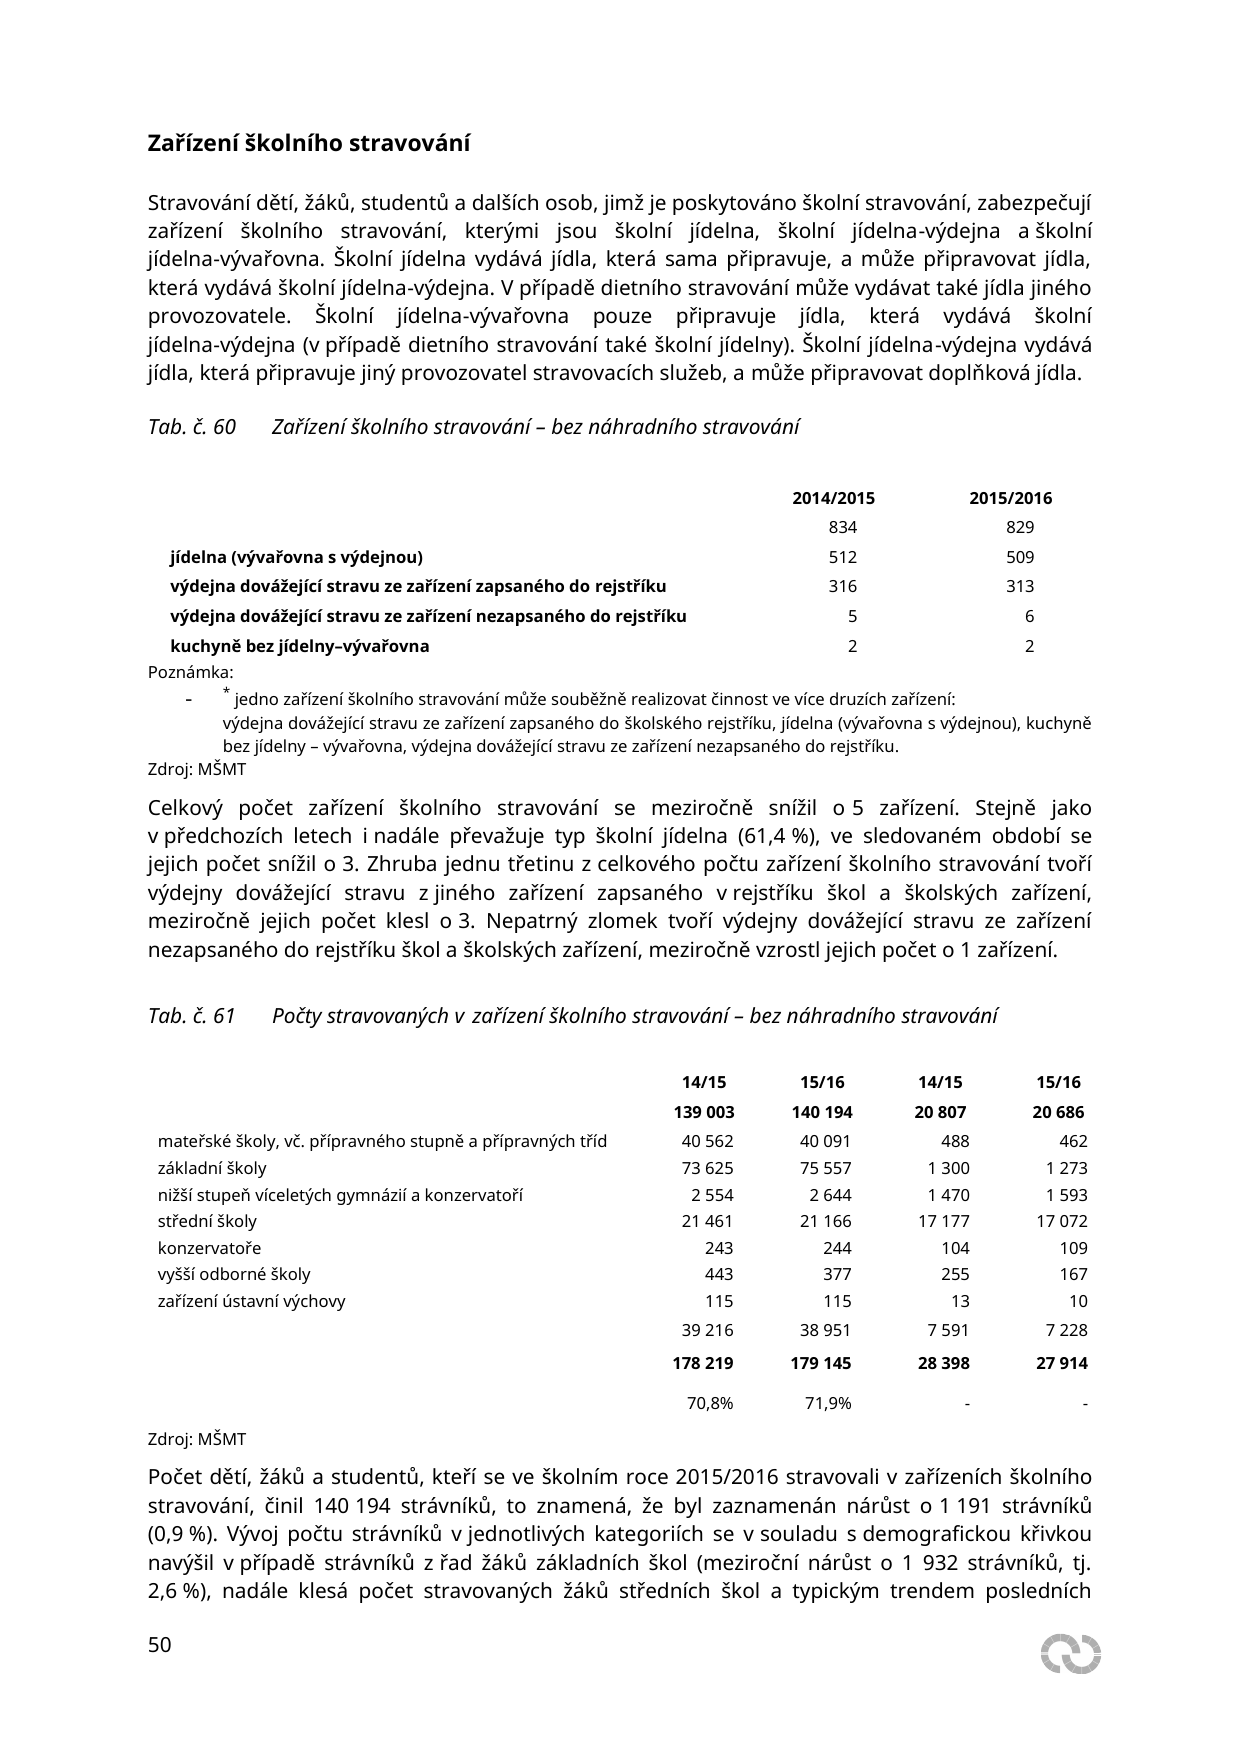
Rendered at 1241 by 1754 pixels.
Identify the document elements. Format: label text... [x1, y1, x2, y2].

table_cell 179 145 [764, 1348, 881, 1379]
table_cell 71,9% [764, 1380, 881, 1426]
table_cell střední školy [152, 1208, 644, 1234]
table_cell 1 593 [1000, 1182, 1117, 1207]
table_cell 115 [646, 1288, 763, 1313]
table_cell 38 951 [764, 1315, 881, 1346]
table_header Zařízení školního stravování [141, 454, 745, 512]
table_cell 75 557 [764, 1155, 881, 1181]
table_cell 829 [923, 513, 1099, 541]
table_cell 10 [1000, 1288, 1117, 1313]
table_cell 377 [764, 1261, 881, 1287]
table_cell 512 [746, 543, 922, 571]
table_cell Ostatní pravidelně stravovaní [123, 1315, 644, 1346]
table_cell 6 [923, 602, 1099, 630]
table_cell 13 [882, 1288, 999, 1313]
table_header Školní rok [746, 454, 1099, 482]
table_cell základní školy [152, 1155, 644, 1181]
text Celkový počet zařízení školního stravování se meziročně snížil o 5 zařízení. Stejně jako v předchozích letech i nadále převažuje typ školní jídelna (61,4 %), ve sledovaném období se jejich počet snížil o 3. Zhruba jednu třetinu z celkového počtu zařízení školního stravování tvoří výdejny dovážející stravu z jiného zařízení zapsaného v rejstříku škol a školských zařízení, meziročně jejich počet klesl o 3. Nepatrný zlomek tvoří výdejny dovážející stravu ze zařízení nezapsaného do rejstříku škol a školských zařízení, meziročně vzrostl jejich počet o 1 zařízení. [148, 793, 1092, 963]
table_cell z toho [141, 543, 170, 660]
table_cell 15/16 [1000, 1069, 1117, 1095]
table_cell 7 591 [882, 1315, 999, 1346]
text Poznámka: [148, 661, 1092, 683]
table_cell 104 [882, 1235, 999, 1260]
table_cell jídelna (vývařovna s výdejnou) [171, 543, 745, 571]
table_cell - [882, 1380, 999, 1426]
table_cell - [1000, 1380, 1117, 1426]
table_cell 14/15 [646, 1069, 763, 1095]
table_cell 14/15 [882, 1069, 999, 1095]
table_header Počty stravovaných [123, 1043, 644, 1095]
table_cell 2 [923, 631, 1099, 660]
table_cell konzervatoře [152, 1235, 644, 1260]
list * jedno zařízení školního stravování může souběžně realizovat činnost ve více druzích zařízení: [185, 683, 1092, 712]
table_cell 313 [923, 572, 1099, 601]
table_cell nižší stupeň víceletých gymnázií a konzervatoří [152, 1182, 644, 1207]
list Zařízení školního stravování – bez náhradního stravování [148, 412, 1092, 440]
table_cell 20 686 [1000, 1096, 1117, 1128]
table_cell 2014/2015 [746, 483, 922, 512]
table_cell kuchyně bez jídelny–vývařovna [171, 631, 745, 660]
table_cell 462 [1000, 1129, 1117, 1154]
table_cell zařízení ústavní výchovy [152, 1288, 644, 1313]
table_cell 39 216 [646, 1315, 763, 1346]
table_cell 2 554 [646, 1182, 763, 1207]
table_cell 139 003 [646, 1096, 763, 1128]
list Počty stravovaných v zařízení školního stravování – bez náhradního stravování [148, 1001, 1092, 1029]
table_cell 2 [746, 631, 922, 660]
table_cell výdejna dovážející stravu ze zařízení zapsaného do rejstříku [171, 572, 745, 601]
text Zdroj: MŠMT [148, 757, 1092, 780]
table_cell % stravovaných dětí/žáků/studentů z celkového počtu dětí/žáků/studentů [123, 1380, 644, 1426]
table_header z toho kraj [882, 1043, 1117, 1068]
table_cell 21 166 [764, 1208, 881, 1234]
table_cell 5 [746, 602, 922, 630]
table_cell 834 [746, 513, 922, 541]
text výdejna dovážející stravu ze zařízení zapsaného do školského rejstříku, jídelna (vývařovna s výdejnou), kuchyně bez jídelny – vývařovna, výdejna dovážející stravu ze zařízení nezapsaného do rejstříku. [223, 712, 1092, 757]
table_cell 115 [764, 1288, 881, 1313]
table_header Celkem [646, 1043, 881, 1068]
text Zdroj: MŠMT [148, 1427, 1092, 1450]
text Stravování dětí, žáků, studentů a dalších osob, jimž je poskytováno školní stravování, zabezpečují zařízení školního stravování, kterými jsou školní jídelna, školní jídelna‑výdejna a školní jídelna‑vývařovna. Školní jídelna vydává jídla, která sama připravuje, a může připravovat jídla, která vydává školní jídelna‑výdejna. V případě dietního stravování může vydávat také jídla jiného provozovatele. Školní jídelna‑vývařovna pouze připravuje jídla, která vydává školní jídelna‑výdejna (v případě dietního stravování také školní jídelny). Školní jídelna‑výdejna vydává jídla, která připravuje jiný provozovatel stravovacích služeb, a může připravovat doplňková jídla. [148, 188, 1092, 387]
table_cell 1 470 [882, 1182, 999, 1207]
table_cell 73 625 [646, 1155, 763, 1181]
table_cell Počet zařízení školního stravování celkem * [141, 513, 745, 541]
table_cell Děti/žáci/studenti celkem [123, 1096, 644, 1128]
table_cell 15/16 [764, 1069, 881, 1095]
table_cell 2015/2016 [923, 483, 1099, 512]
table_cell 7 228 [1000, 1315, 1117, 1346]
table_cell 28 398 [882, 1348, 999, 1379]
table_cell 20 807 [882, 1096, 999, 1128]
table_cell 167 [1000, 1261, 1117, 1287]
table_cell vyšší odborné školy [152, 1261, 644, 1287]
table_cell 1 300 [882, 1155, 999, 1181]
table_cell 27 914 [1000, 1348, 1117, 1379]
table_cell 109 [1000, 1235, 1117, 1260]
table_cell 2 644 [764, 1182, 881, 1207]
table_cell 17 072 [1000, 1208, 1117, 1234]
table_cell Celkem strávníků [123, 1348, 644, 1379]
table_cell 243 [646, 1235, 763, 1260]
table_cell 70,8% [646, 1380, 763, 1426]
table_cell 244 [764, 1235, 881, 1260]
table_cell 178 219 [646, 1348, 763, 1379]
table_cell 40 091 [764, 1129, 881, 1154]
table_cell 443 [646, 1261, 763, 1287]
table_cell mateřské školy, vč. přípravného stupně a přípravných tříd [152, 1129, 644, 1154]
table_cell výdejna dovážející stravu ze zařízení nezapsaného do rejstříku [171, 602, 745, 630]
table_cell 17 177 [882, 1208, 999, 1234]
table_cell 1 273 [1000, 1155, 1117, 1181]
table_cell 316 [746, 572, 922, 601]
table_cell 255 [882, 1261, 999, 1287]
table_cell 21 461 [646, 1208, 763, 1234]
table_cell v tom [123, 1129, 151, 1313]
table_cell 140 194 [764, 1096, 881, 1128]
table_cell 488 [882, 1129, 999, 1154]
text Počet dětí, žáků a studentů, kteří se ve školním roce 2015/2016 stravovali v zařízeních školního stravování, činil 140 194 strávníků, to znamená, že byl zaznamenán nárůst o 1 191 strávníků (0,9 %). Vývoj počtu strávníků v jednotlivých kategoriích se v souladu s demografickou křivkou navýšil v případě strávníků z řad žáků základních škol (meziroční nárůst o 1 932 strávníků, tj. 2,6 %), nadále klesá počet stravovaných žáků středních škol a typickým trendem posledních [148, 1462, 1092, 1604]
table_cell 40 562 [646, 1129, 763, 1154]
subtitle Zařízení školního stravování [148, 127, 1092, 158]
table_cell 509 [923, 543, 1099, 571]
